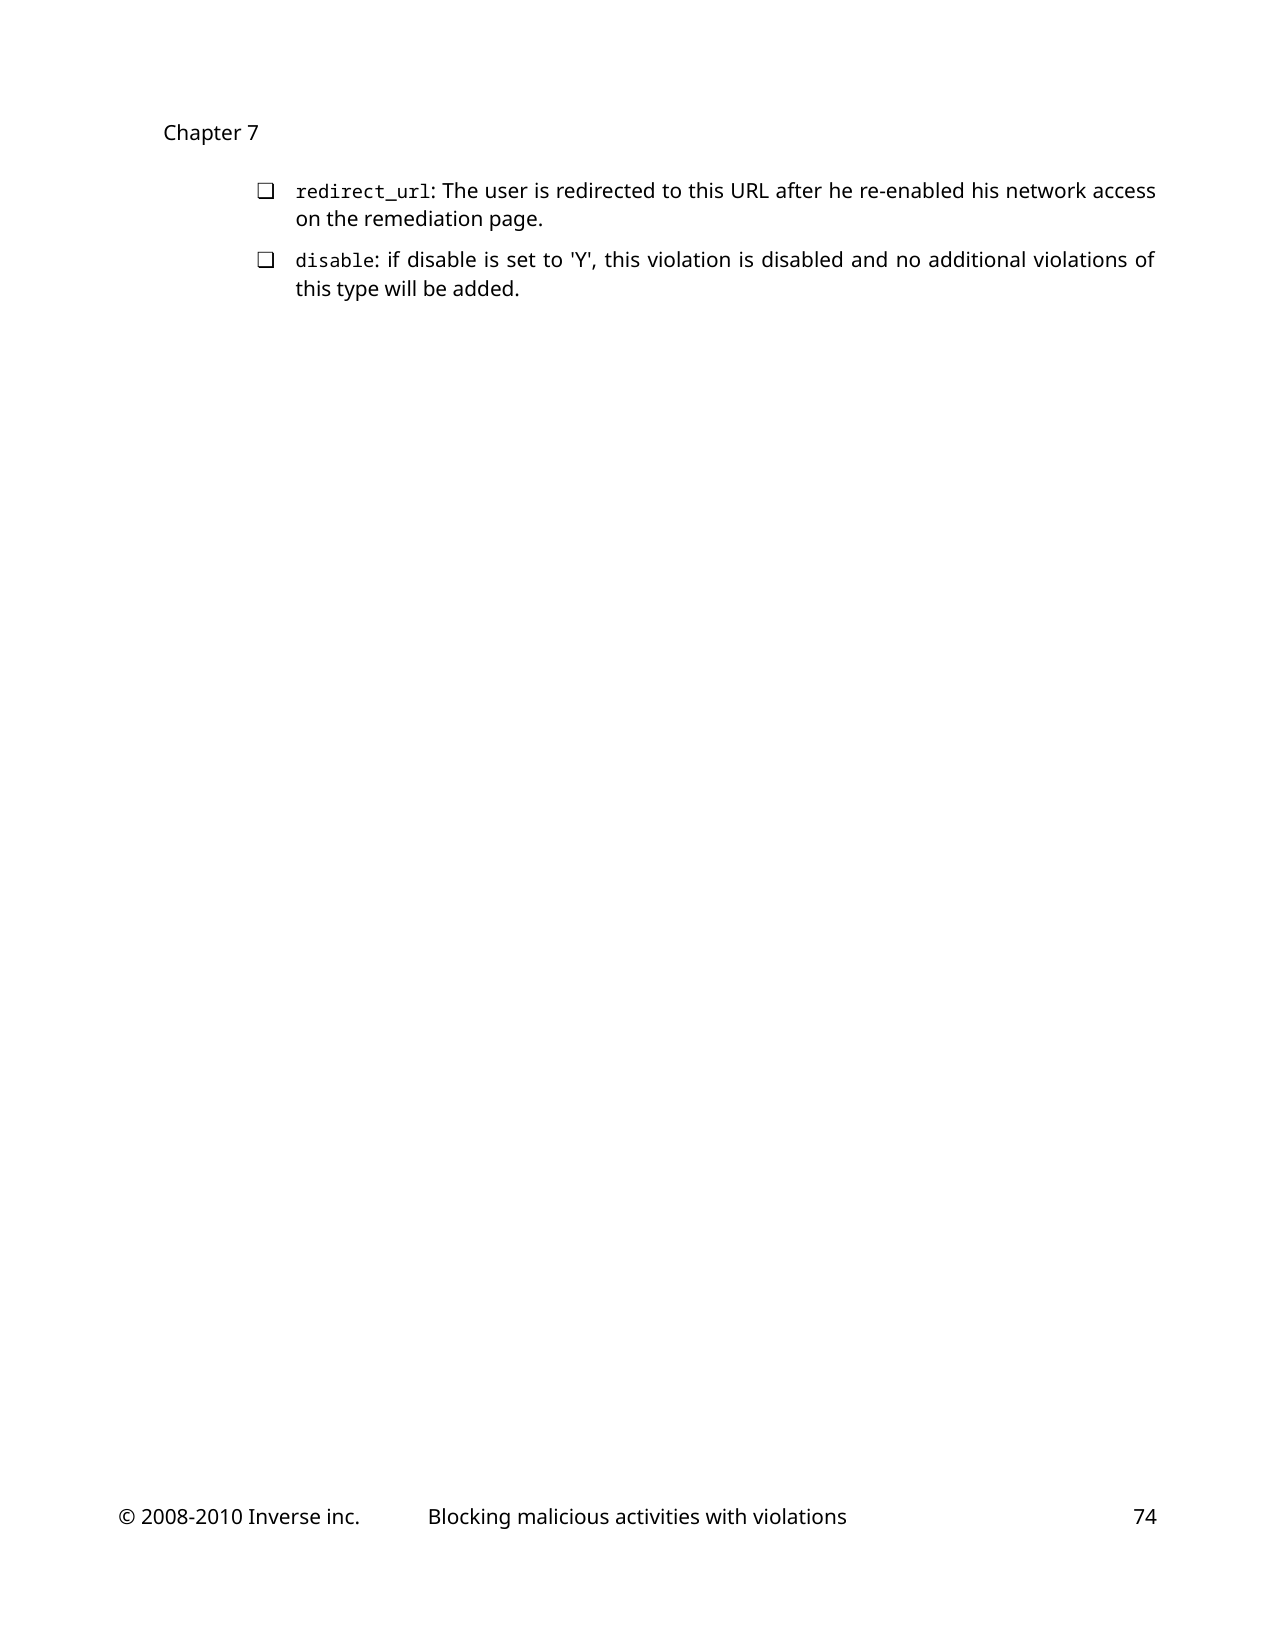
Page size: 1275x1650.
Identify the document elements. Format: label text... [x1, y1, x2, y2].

list ❏ disable: if disable is set to 'Y', this violation is disabled and no additional violations of this type will be added. [256, 245, 1157, 302]
list ❏ redirect_url: The user is redirected to this URL after he re-enabled his network access on the remediation page. [256, 176, 1157, 233]
